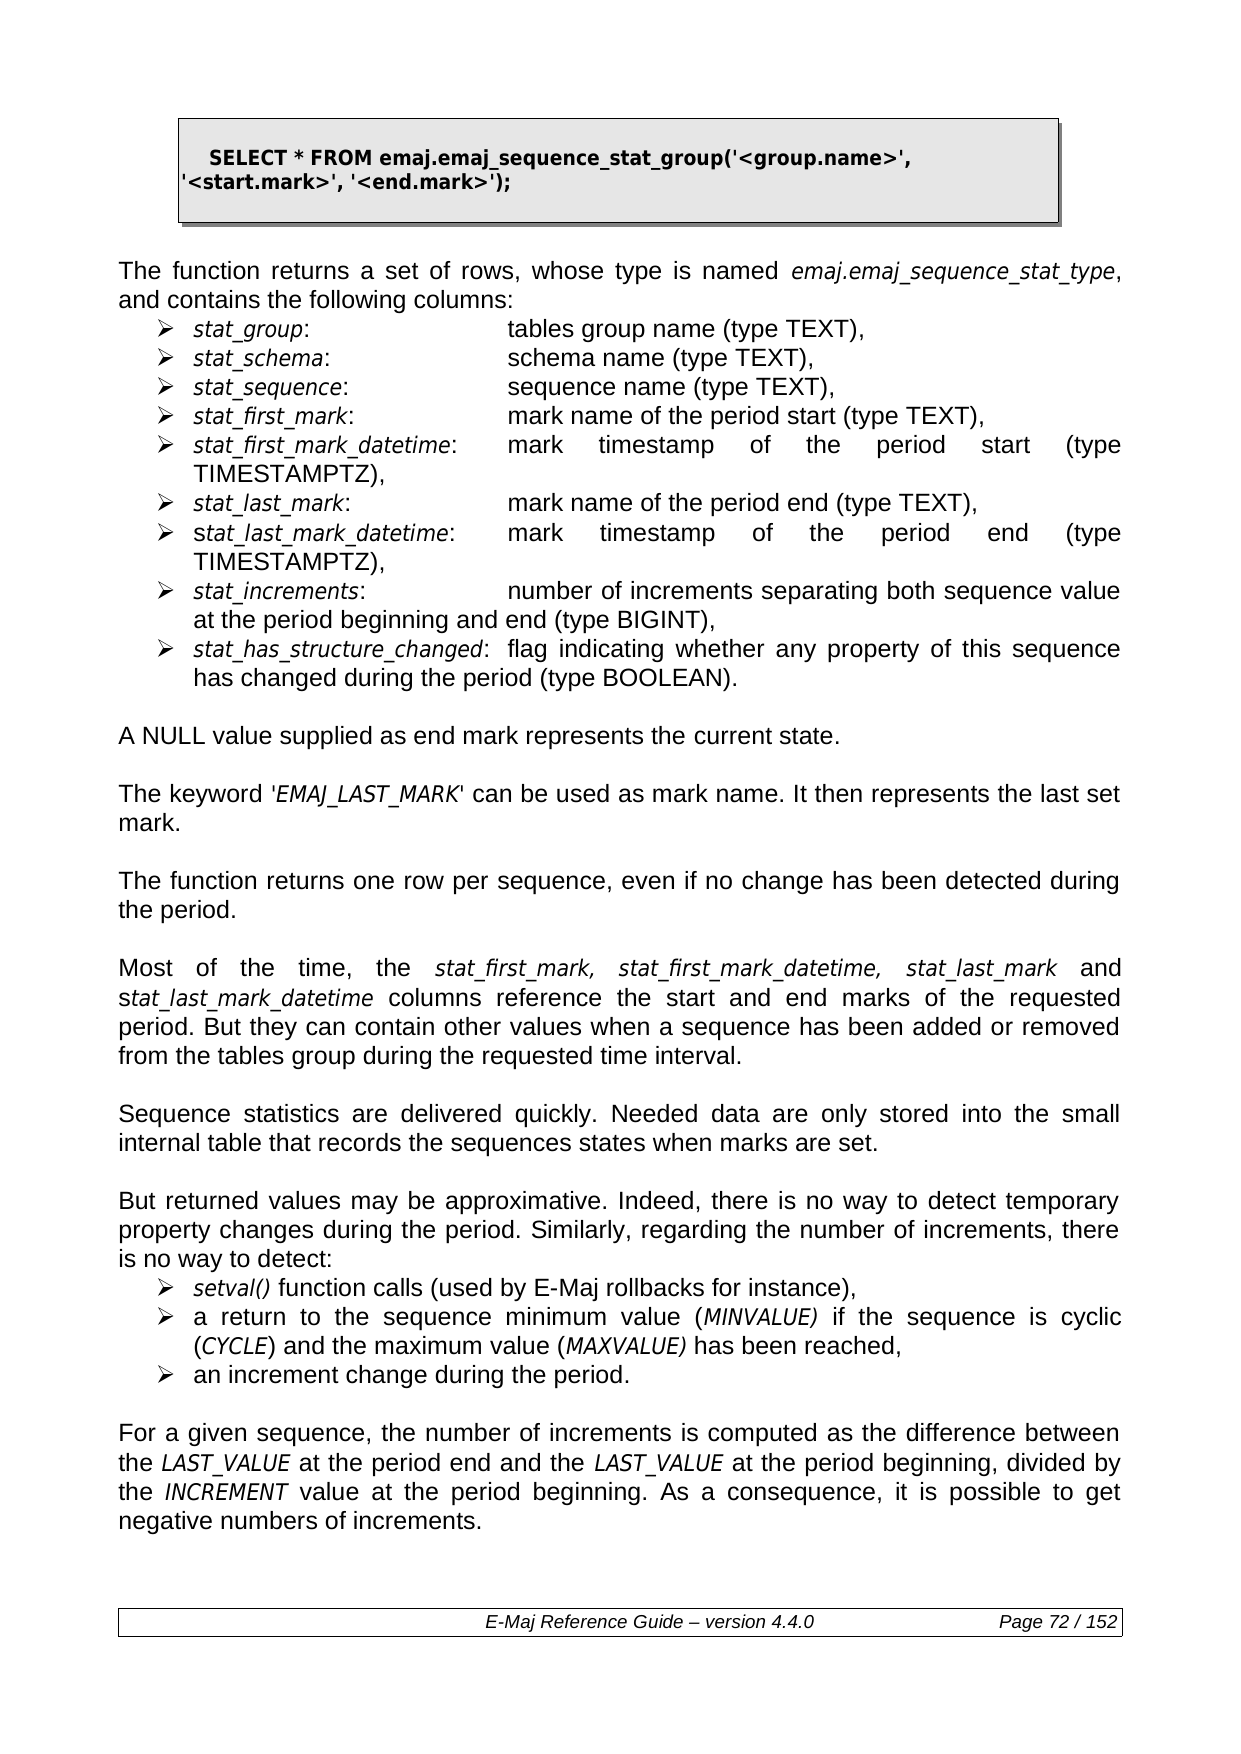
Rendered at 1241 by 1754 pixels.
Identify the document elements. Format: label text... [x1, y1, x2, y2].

list a return to the sequence minimum value (MINVALUE) if the sequence is cyclic (CYCLE) and the maximum value (MAXVALUE) has been reached, [156, 1302, 1122, 1360]
text The function returns a set of rows, whose type is named emaj.emaj_sequence_stat_type, and contains the following columns: [118, 256, 1122, 314]
list stat_increments: number of increments separating both sequence value at the period beginning and end (type BIGINT), [156, 576, 1122, 634]
list setval() function calls (used by E-Maj rollbacks for instance), [156, 1273, 1122, 1302]
list stat_last_mark: mark name of the period end (type TEXT), [156, 488, 1122, 517]
list an increment change during the period. [156, 1360, 1122, 1389]
text But returned values may be approximative. Indeed, there is no way to detect temporary property changes during the period. Similarly, regarding the number of increments, there is no way to detect: [118, 1186, 1122, 1273]
list stat_first_mark_datetime: mark timestamp of the period start (type TIMESTAMPTZ), [156, 430, 1122, 488]
text For a given sequence, the number of increments is computed as the difference between the LAST_VALUE at the period end and the LAST_VALUE at the period beginning, divided by the INCREMENT value at the period beginning. As a consequence, it is possible to get negative numbers of increments. [118, 1418, 1122, 1534]
list stat_last_mark_datetime: mark timestamp of the period end (type TIMESTAMPTZ), [156, 517, 1122, 576]
list stat_schema: schema name (type TEXT), [156, 343, 1122, 372]
list stat_has_structure_changed: flag indicating whether any property of this sequence has changed during the period (type BOOLEAN). [156, 634, 1122, 692]
text Sequence statistics are delivered quickly. Needed data are only stored into the small internal table that records the sequences states when marks are set. [118, 1099, 1122, 1157]
list stat_first_mark: mark name of the period start (type TEXT), [156, 401, 1122, 430]
list stat_group: tables group name (type TEXT), [156, 314, 1122, 343]
text The keyword 'EMAJ_LAST_MARK' can be used as mark name. It then represents the last set mark. [118, 779, 1122, 837]
text SELECT * FROM emaj.emaj_sequence_stat_group('<group.name>', '<start.mark>', '<end.mark>'); [179, 143, 1058, 192]
text Most of the time, the stat_first_mark, stat_first_mark_datetime, stat_last_mark and stat_last_mark_datetime columns reference the start and end marks of the requested period. But they can contain other values when a sequence has been added or removed from the tables group during the requested time interval. [118, 953, 1122, 1069]
text The function returns one row per sequence, even if no change has been detected during the period. [118, 866, 1122, 924]
list stat_sequence: sequence name (type TEXT), [156, 372, 1122, 401]
text A NULL value supplied as end mark represents the current state. [118, 692, 1122, 750]
